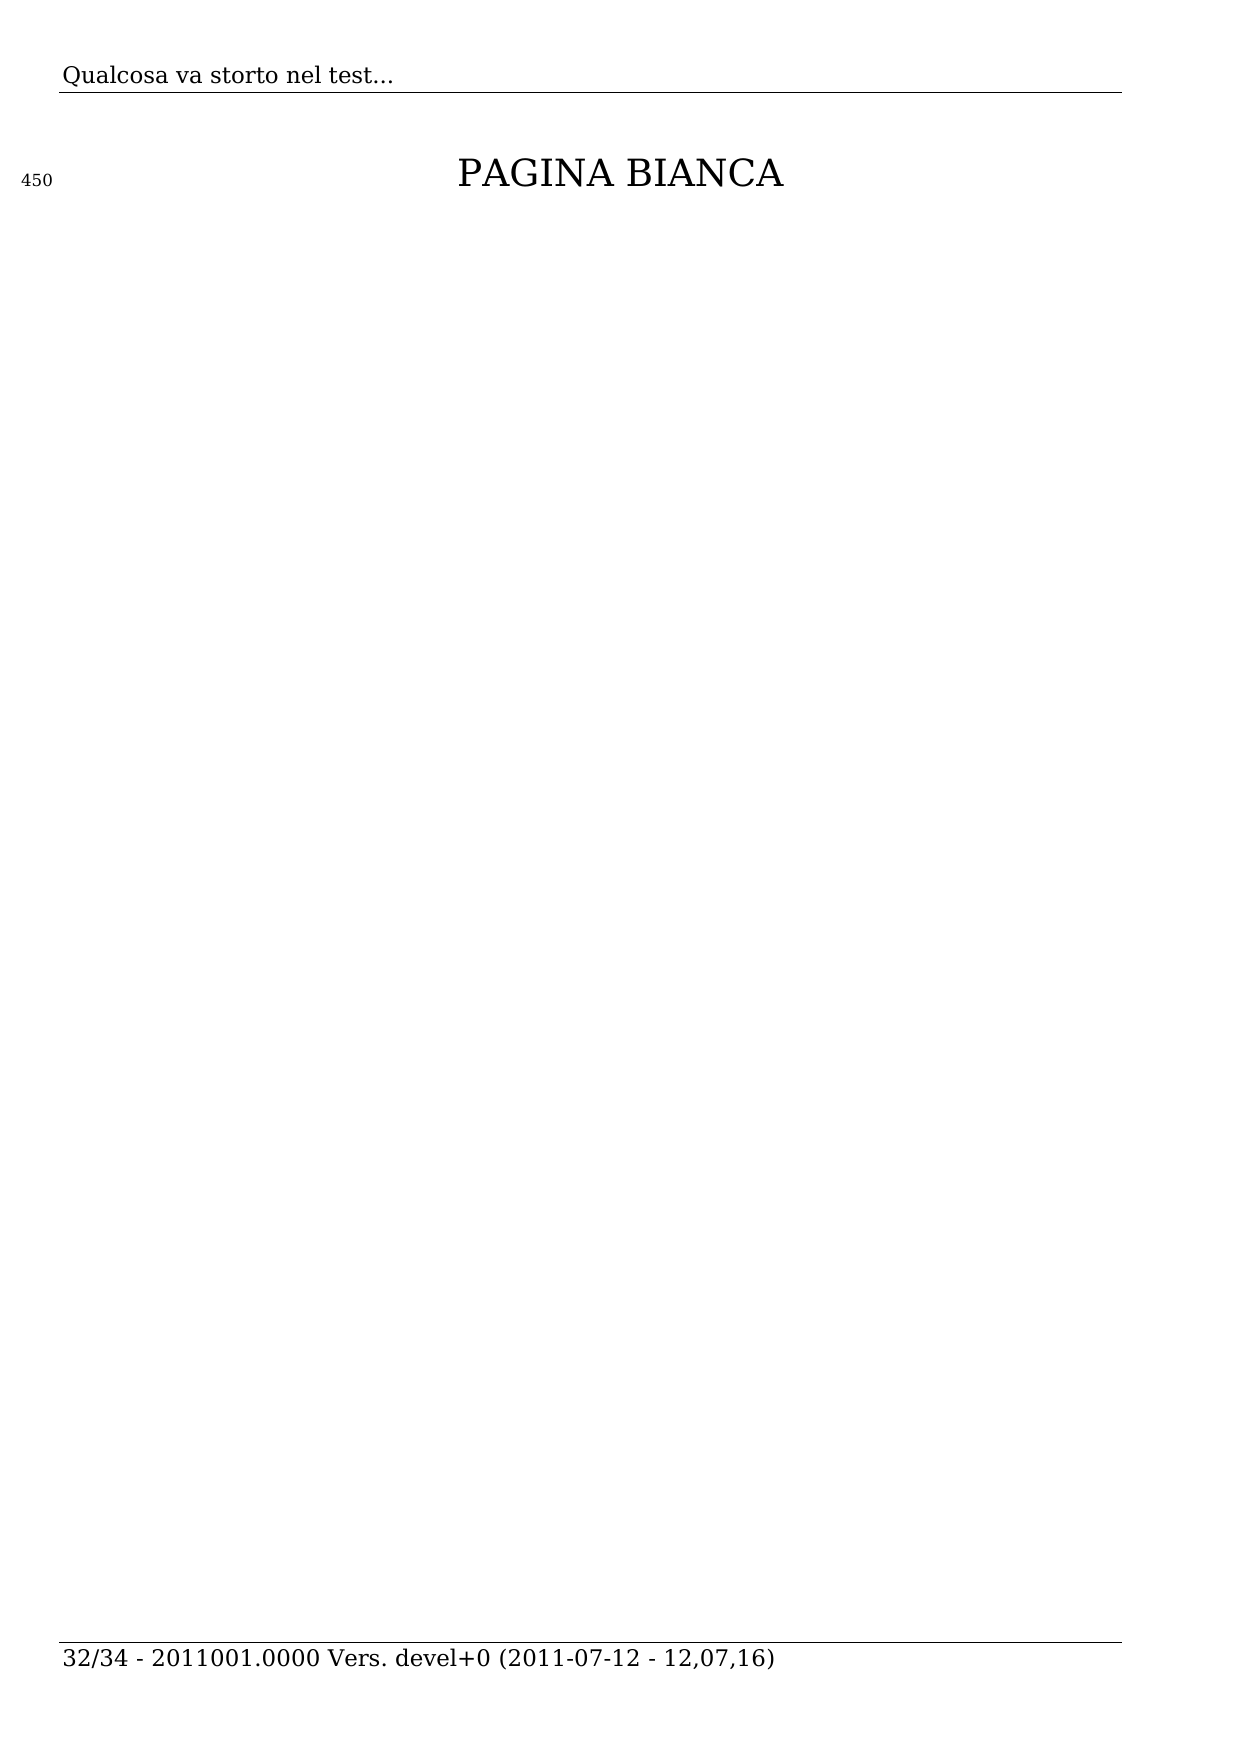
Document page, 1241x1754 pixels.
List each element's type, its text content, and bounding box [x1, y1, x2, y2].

text PAGINA BIANCA [118, 151, 1122, 195]
